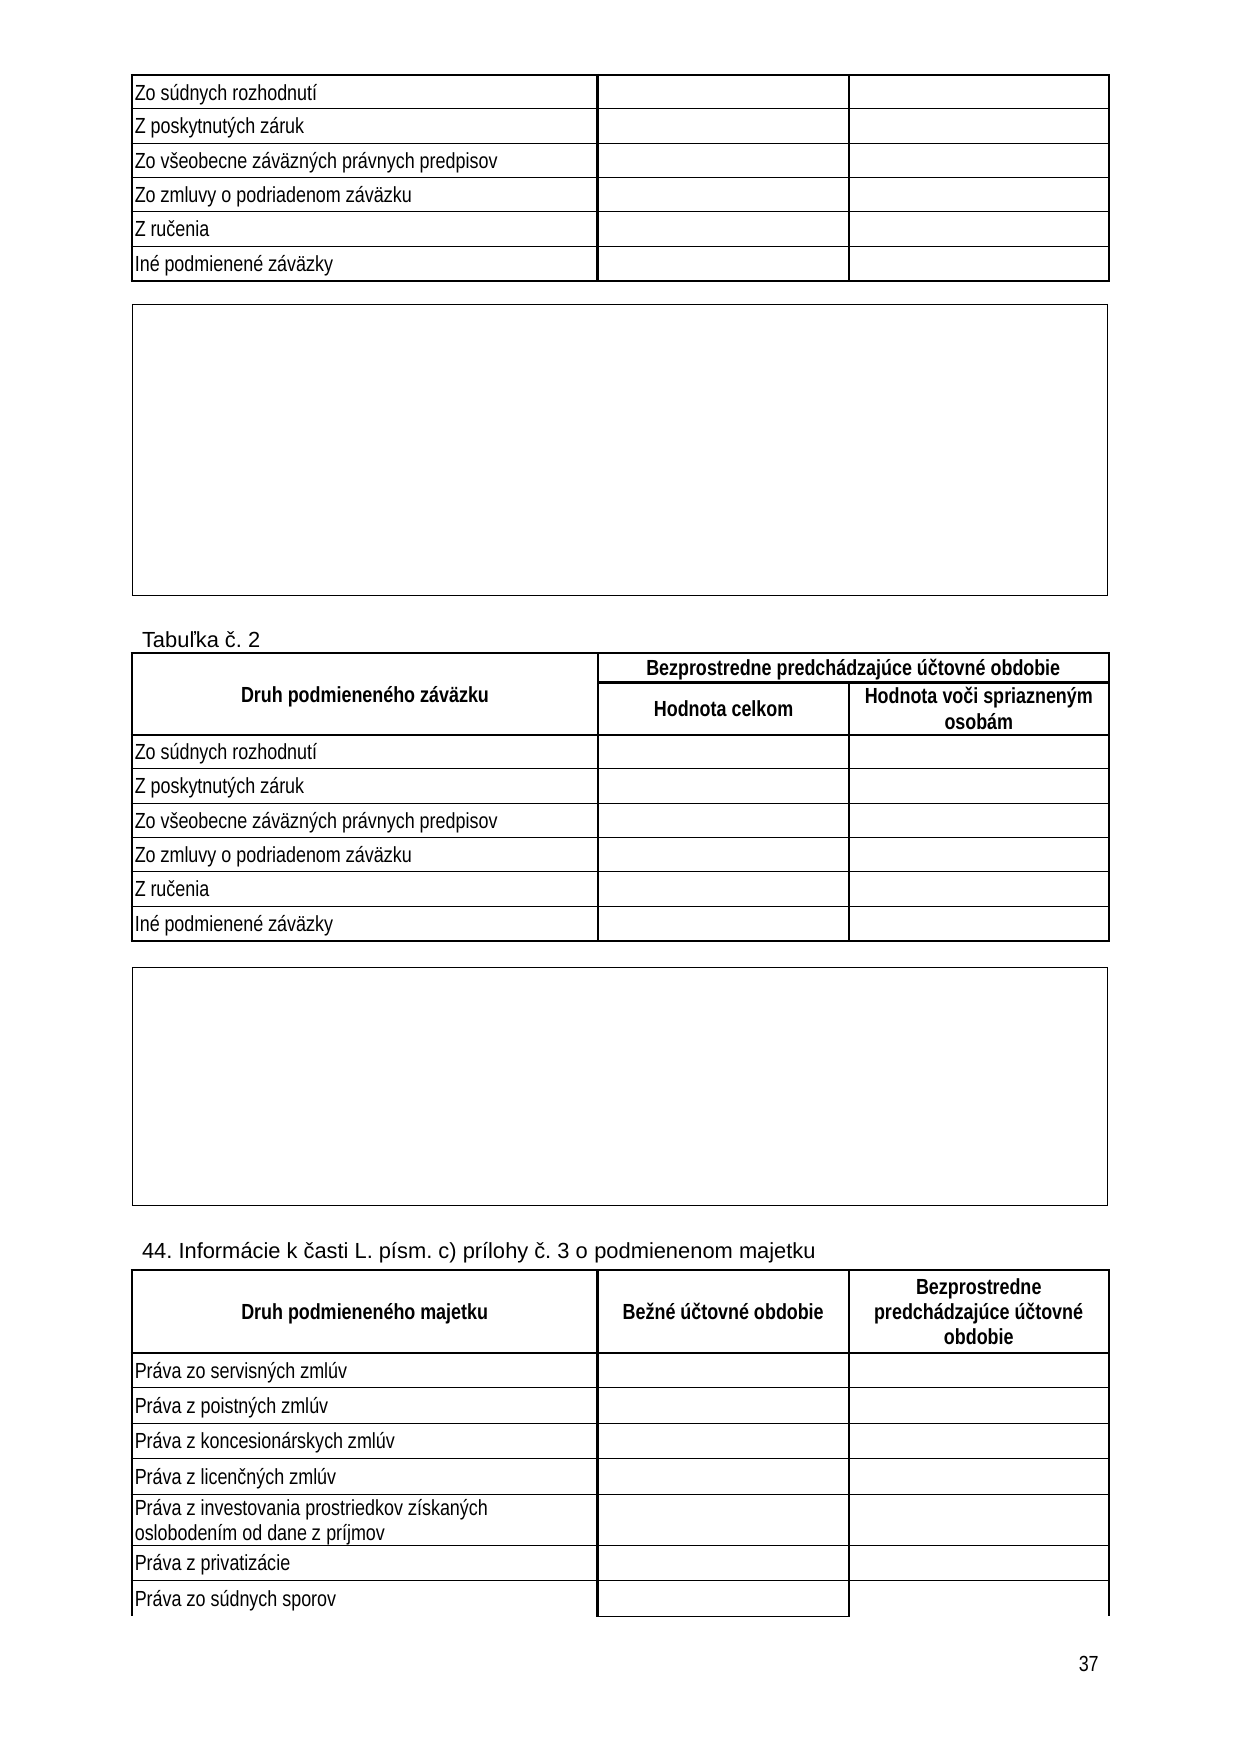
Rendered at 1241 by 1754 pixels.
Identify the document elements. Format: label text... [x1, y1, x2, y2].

table_cell [850, 1388, 1108, 1423]
table_cell [599, 1495, 848, 1545]
table_cell [850, 144, 1108, 177]
table_cell Práva z licenčných zmlúv [133, 1459, 596, 1493]
table_header [133, 968, 1107, 1205]
table_cell [850, 76, 1108, 108]
table_cell [599, 178, 848, 211]
table_cell [850, 907, 1108, 940]
table_cell [599, 838, 848, 871]
table_header Bežné účtovné obdobie [599, 1271, 848, 1352]
table_cell Zo všeobecne záväzných právnych predpisov [133, 144, 596, 177]
table_header Druh podmieneného záväzku [133, 654, 597, 734]
table_cell [599, 1388, 848, 1423]
table_cell [599, 109, 848, 142]
text Tabuľka č. 2 [142, 627, 1098, 652]
table_cell Iné podmienené záväzky [133, 247, 596, 280]
table_cell [850, 804, 1108, 837]
table_cell [850, 212, 1108, 246]
table_header [133, 305, 1107, 594]
table_cell [850, 736, 1108, 768]
table_cell Práva zo servisných zmlúv [133, 1354, 596, 1387]
table_header Bezprostredne predchádzajúce účtovné obdobie [850, 1271, 1108, 1352]
table_cell [850, 838, 1108, 871]
table_cell [599, 1546, 848, 1580]
table_cell [599, 76, 848, 108]
text 44. Informácie k časti L. písm. c) prílohy č. 3 o podmienenom majetku [142, 1238, 1098, 1263]
table_cell [599, 804, 848, 837]
table_cell [599, 1354, 848, 1387]
table_cell Hodnota voči spriazneným osobám [850, 684, 1108, 734]
table_cell [599, 212, 848, 246]
table_cell [599, 1459, 848, 1493]
table_cell Práva z poistných zmlúv [133, 1388, 596, 1423]
table_cell Z poskytnutých záruk [133, 109, 596, 142]
table_cell [599, 736, 848, 768]
table_cell [850, 178, 1108, 211]
table_cell Z ručenia [133, 872, 597, 906]
table_cell Zo všeobecne záväzných právnych predpisov [133, 804, 597, 837]
table_cell Práva z koncesionárskych zmlúv [133, 1424, 596, 1458]
table_cell [599, 872, 848, 906]
table_cell [850, 1495, 1108, 1545]
table_cell Zo súdnych rozhodnutí [133, 76, 596, 108]
table_cell Zo zmluvy o podriadenom záväzku [133, 838, 597, 871]
table_cell Z ručenia [133, 212, 596, 246]
table_cell [850, 1424, 1108, 1458]
table_cell Iné podmienené záväzky [133, 907, 597, 940]
table_cell [850, 109, 1108, 142]
table_cell [599, 144, 848, 177]
table_cell [850, 247, 1108, 280]
table_cell [850, 872, 1108, 906]
table_cell Práva z privatizácie [133, 1546, 596, 1580]
table_header Druh podmieneného majetku [133, 1271, 596, 1352]
table_cell [850, 1354, 1108, 1387]
table_cell Práva z investovania prostriedkov získaných oslobodením od dane z príjmov [133, 1495, 596, 1545]
table_cell [850, 1581, 1108, 1616]
table_cell [599, 907, 848, 940]
table_cell Práva zo súdnych sporov [133, 1581, 596, 1616]
table_cell [599, 247, 848, 280]
table_cell Z poskytnutých záruk [133, 769, 597, 802]
table_cell Hodnota celkom [599, 684, 848, 734]
table_cell Zo súdnych rozhodnutí [133, 736, 597, 768]
table_cell [599, 1581, 848, 1616]
table_cell [599, 769, 848, 802]
table_cell [850, 769, 1108, 802]
table_header Bezprostredne predchádzajúce účtovné obdobie [599, 654, 1108, 681]
table_cell [850, 1459, 1108, 1493]
table_cell Zo zmluvy o podriadenom záväzku [133, 178, 596, 211]
table_cell [599, 1424, 848, 1458]
table_cell [850, 1546, 1108, 1580]
